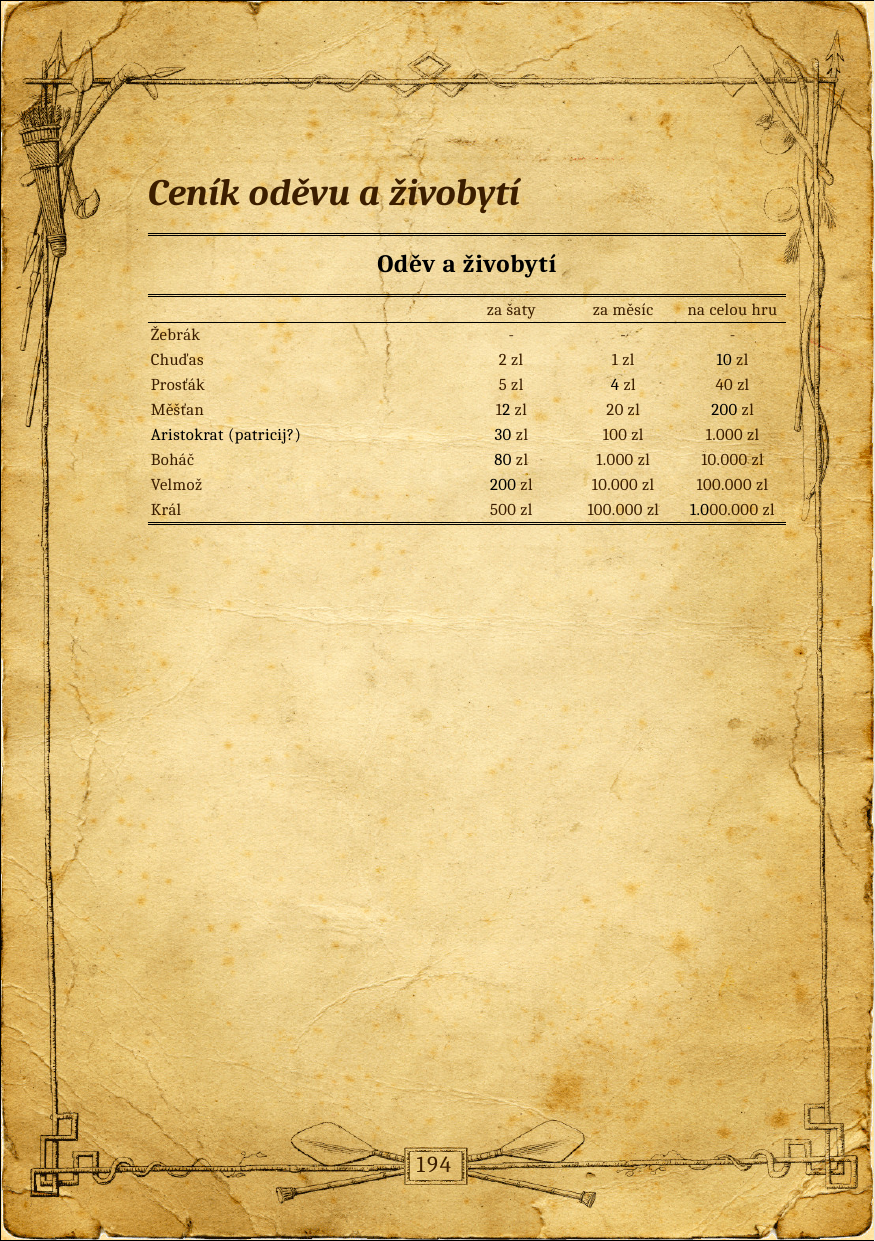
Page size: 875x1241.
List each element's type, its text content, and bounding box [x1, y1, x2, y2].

table_cell 10.000 zl [679, 447, 786, 472]
table_cell 40 zl [679, 372, 786, 397]
table_cell 100.000 zl [679, 472, 786, 497]
table_header Oděv a⁠ živobytí [148, 236, 786, 294]
table_cell 4 zl [567, 372, 679, 397]
table_cell 5 zl [455, 372, 567, 397]
table_cell 200 zl [679, 397, 786, 422]
table_cell [148, 297, 455, 322]
table_cell Prosťák [148, 372, 455, 397]
table_cell 10 zl [679, 347, 786, 372]
table_cell 1.000 zl [567, 447, 679, 472]
table_cell Král [148, 497, 455, 522]
table_cell Měšťan [148, 397, 455, 422]
table_cell 1.000.000 zl [679, 497, 786, 522]
table_cell na celou hru [679, 297, 786, 322]
table_cell 500 zl [455, 497, 567, 522]
table_cell 1 zl [567, 347, 679, 372]
table_cell 80 zl [455, 447, 567, 472]
table_cell - [455, 323, 567, 347]
table_cell za šaty [455, 297, 567, 322]
table_cell 12 zl [455, 397, 567, 422]
table_cell 20 zl [567, 397, 679, 422]
table_cell - [679, 323, 786, 347]
table_cell Aristokrat (patricij?) [148, 422, 455, 447]
table_cell 10.000 zl [567, 472, 679, 497]
subtitle Ceník oděvu a⁠ živobytí [148, 172, 726, 215]
table_cell Boháč [148, 447, 455, 472]
table_cell 2 zl [455, 347, 567, 372]
table_cell Chuďas [148, 347, 455, 372]
table_cell 200 zl [455, 472, 567, 497]
table_cell Velmož [148, 472, 455, 497]
table_cell 30 zl [455, 422, 567, 447]
table_cell 1.000 zl [679, 422, 786, 447]
table_cell 100 zl [567, 422, 679, 447]
picture [1, 1, 874, 1240]
table_cell - [567, 323, 679, 347]
table_cell Žebrák [148, 323, 455, 347]
table_cell 100.000 zl [567, 497, 679, 522]
table_cell za měsíc [567, 297, 679, 322]
